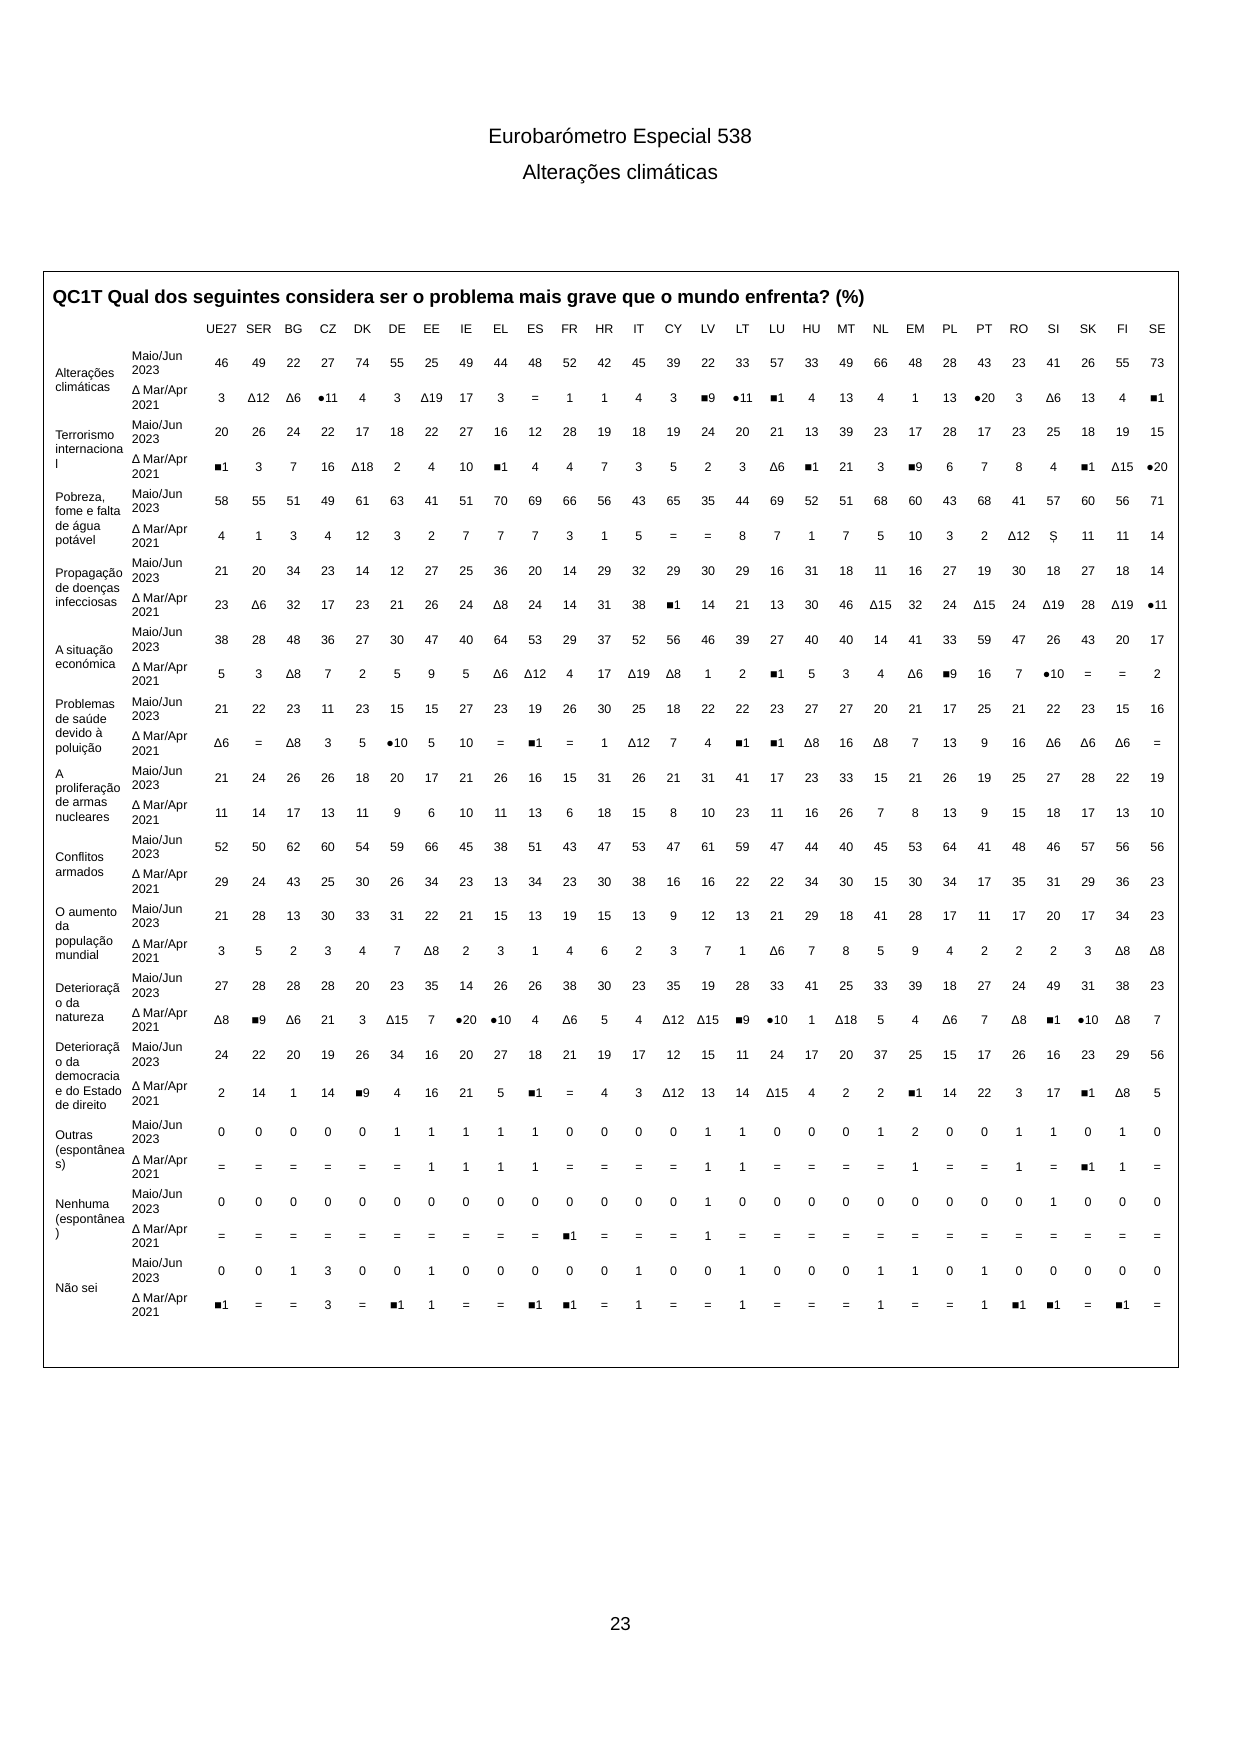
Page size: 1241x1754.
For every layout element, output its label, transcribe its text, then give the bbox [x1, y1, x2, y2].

table_cell ■1 [760, 726, 794, 761]
table_cell 3 [483, 934, 518, 968]
table_cell 1 [725, 1253, 759, 1288]
table_cell 9 [380, 795, 414, 830]
table_cell ■9 [345, 1072, 379, 1115]
table_cell 33 [863, 968, 898, 1003]
table_header RO [1001, 313, 1036, 346]
table_cell 7 [656, 726, 691, 761]
table_cell 22 [241, 1037, 276, 1072]
table_cell Δ8 [1105, 934, 1140, 968]
table_cell 17 [1036, 1072, 1071, 1115]
table_cell 51 [276, 484, 311, 518]
table_cell ●11 [1140, 588, 1174, 622]
table_cell 47 [760, 830, 794, 864]
table_header BG [276, 313, 311, 346]
table_cell = [760, 1150, 794, 1184]
table_cell = [201, 1219, 241, 1253]
table_cell Δ8 [483, 588, 518, 622]
table_cell = [656, 1150, 691, 1184]
table_cell 19 [587, 1037, 621, 1072]
table_cell = [691, 519, 725, 553]
table_cell = [345, 1288, 379, 1322]
table_cell 13 [621, 899, 656, 933]
table_cell 66 [552, 484, 587, 518]
table_cell = [483, 1219, 518, 1253]
table_cell 27 [449, 415, 483, 449]
table_cell 49 [829, 346, 863, 380]
table_cell 43 [276, 864, 311, 899]
table_cell Δ8 [276, 726, 311, 761]
table_cell 18 [587, 795, 621, 830]
table_cell 0 [1036, 1253, 1071, 1288]
table_cell 4 [345, 380, 379, 415]
table_cell 31 [1036, 864, 1071, 899]
table_cell = [241, 1219, 276, 1253]
table_cell 17 [414, 761, 449, 795]
table_cell 38 [483, 830, 518, 864]
table_cell 7 [898, 726, 932, 761]
table_cell 9 [414, 657, 449, 691]
table_cell 17 [1071, 899, 1105, 933]
table_cell 4 [201, 519, 241, 553]
table_cell 37 [863, 1037, 898, 1072]
table_cell 2 [201, 1072, 241, 1115]
table_cell Δ6 [1036, 380, 1071, 415]
table_cell 21 [898, 691, 932, 726]
table_cell 23 [345, 588, 379, 622]
table_cell 23 [380, 968, 414, 1003]
table_cell 28 [1071, 761, 1105, 795]
table_cell 1 [483, 1150, 518, 1184]
table_cell 43 [1071, 622, 1105, 657]
table_cell 1 [794, 1003, 829, 1037]
table_cell 41 [414, 484, 449, 518]
table_cell 21 [725, 588, 759, 622]
table_cell 53 [898, 830, 932, 864]
table_header PT [967, 313, 1001, 346]
table_cell 14 [933, 1072, 967, 1115]
table_cell 38 [1105, 968, 1140, 1003]
table_cell 17 [587, 657, 621, 691]
table_cell 18 [345, 761, 379, 795]
table_cell 14 [552, 553, 587, 588]
table_cell Δ8 [201, 1003, 241, 1037]
table_cell 64 [933, 830, 967, 864]
table_cell 20 [518, 553, 552, 588]
table_cell 2 [276, 934, 311, 968]
table_cell Δ19 [621, 657, 656, 691]
table_cell Maio/Jun 2023 [129, 899, 201, 933]
table_header EM [898, 313, 932, 346]
table_cell 0 [587, 1184, 621, 1219]
table_cell 8 [725, 519, 759, 553]
table_cell 13 [518, 899, 552, 933]
table_cell 0 [933, 1184, 967, 1219]
table_cell 0 [1071, 1184, 1105, 1219]
table_cell 66 [414, 830, 449, 864]
table_cell 3 [201, 380, 241, 415]
table_cell 3 [1001, 1072, 1036, 1115]
table_cell 5 [587, 1003, 621, 1037]
table_cell = [276, 1288, 311, 1322]
table_cell 30 [898, 864, 932, 899]
table_cell 17 [898, 415, 932, 449]
table_cell 49 [311, 484, 345, 518]
table_cell 43 [621, 484, 656, 518]
table_cell 2 [863, 1072, 898, 1115]
table_cell 7 [1140, 1003, 1174, 1037]
table_cell 0 [1140, 1184, 1174, 1219]
table_cell 38 [552, 968, 587, 1003]
table_cell 64 [483, 622, 518, 657]
table_cell 1 [587, 380, 621, 415]
table_header LV [691, 313, 725, 346]
table_cell ■1 [1071, 449, 1105, 484]
table_cell 28 [725, 968, 759, 1003]
table_cell 30 [794, 588, 829, 622]
table_cell = [311, 1150, 345, 1184]
table_cell 18 [1036, 795, 1071, 830]
table_cell = [345, 1150, 379, 1184]
table_cell 14 [725, 1072, 759, 1115]
table_cell 21 [201, 691, 241, 726]
table_cell = [414, 1219, 449, 1253]
table_cell 27 [760, 622, 794, 657]
table_cell 56 [656, 622, 691, 657]
table_cell 15 [1105, 691, 1140, 726]
table_cell 5 [863, 1003, 898, 1037]
table_cell 35 [691, 484, 725, 518]
table_cell 4 [691, 726, 725, 761]
table_cell 16 [794, 795, 829, 830]
table_cell 31 [691, 761, 725, 795]
table_cell 28 [276, 968, 311, 1003]
table_cell 16 [1140, 691, 1174, 726]
table_header NL [863, 313, 898, 346]
table_cell 0 [345, 1253, 379, 1288]
table_cell 5 [621, 519, 656, 553]
table_cell 23 [794, 761, 829, 795]
table_cell 10 [449, 795, 483, 830]
table_cell 19 [967, 761, 1001, 795]
table_cell 57 [1036, 484, 1071, 518]
table_cell 70 [483, 484, 518, 518]
table_cell 12 [518, 415, 552, 449]
table_cell 11 [345, 795, 379, 830]
table_cell = [587, 1288, 621, 1322]
table_cell ■1 [483, 449, 518, 484]
table_cell 3 [380, 380, 414, 415]
table_cell 25 [967, 691, 1001, 726]
table_cell = [898, 1288, 932, 1322]
table_cell = [656, 1219, 691, 1253]
table_cell Pobreza, fome e falta de água potável [52, 484, 129, 553]
table_cell 41 [863, 899, 898, 933]
table_cell 13 [794, 415, 829, 449]
table_cell 4 [414, 449, 449, 484]
table_cell 26 [311, 761, 345, 795]
table_header SI [1036, 313, 1071, 346]
table_cell 18 [656, 691, 691, 726]
table_cell = [794, 1288, 829, 1322]
table_cell 44 [725, 484, 759, 518]
table_cell 0 [1071, 1253, 1105, 1288]
table_cell 0 [276, 1184, 311, 1219]
table_cell 26 [414, 588, 449, 622]
table_cell 4 [518, 1003, 552, 1037]
table_cell 12 [345, 519, 379, 553]
table_cell Maio/Jun 2023 [129, 1037, 201, 1072]
table_cell 30 [587, 691, 621, 726]
table_cell ■9 [725, 1003, 759, 1037]
table_cell 6 [933, 449, 967, 484]
table_cell Não sei [52, 1253, 129, 1322]
table_cell 24 [760, 1037, 794, 1072]
table_header ES [518, 313, 552, 346]
table_cell 3 [311, 1253, 345, 1288]
table_cell 15 [933, 1037, 967, 1072]
table_cell 5 [863, 934, 898, 968]
table_cell Δ6 [898, 657, 932, 691]
table_cell 4 [621, 1003, 656, 1037]
table_cell Maio/Jun 2023 [129, 1253, 201, 1288]
table_cell 1 [863, 1253, 898, 1288]
table_cell 18 [829, 899, 863, 933]
table_cell 3 [201, 934, 241, 968]
table_cell 18 [829, 553, 863, 588]
table_cell Δ12 [621, 726, 656, 761]
table_cell 40 [449, 622, 483, 657]
table_cell = [1140, 726, 1174, 761]
table_cell 7 [967, 1003, 1001, 1037]
table_cell 25 [898, 1037, 932, 1072]
table_cell O aumento da população mundial [52, 899, 129, 968]
table_cell Δ6 [483, 657, 518, 691]
table_cell 22 [967, 1072, 1001, 1115]
table_cell 21 [760, 415, 794, 449]
table_cell 0 [1071, 1115, 1105, 1149]
table_cell 1 [691, 657, 725, 691]
table_cell 16 [1036, 1037, 1071, 1072]
table_cell 4 [621, 380, 656, 415]
table_cell 27 [414, 553, 449, 588]
table_cell Δ19 [1036, 588, 1071, 622]
table_cell 25 [311, 864, 345, 899]
table_cell 48 [518, 346, 552, 380]
table_cell 22 [311, 415, 345, 449]
table_cell 46 [829, 588, 863, 622]
table_cell 19 [587, 415, 621, 449]
table_cell 16 [691, 864, 725, 899]
table_cell Δ8 [414, 934, 449, 968]
table_cell 21 [1001, 691, 1036, 726]
table_cell 2 [691, 449, 725, 484]
table_cell Deterioração da democracia e do Estado de direito [52, 1037, 129, 1115]
table_cell Δ Mar/Apr 2021 [129, 934, 201, 968]
table_cell 22 [414, 899, 449, 933]
table_cell ■1 [1001, 1288, 1036, 1322]
table_cell 51 [518, 830, 552, 864]
table_cell 16 [829, 726, 863, 761]
table_cell 2 [621, 934, 656, 968]
table_cell Δ12 [241, 380, 276, 415]
table_cell = [898, 1219, 932, 1253]
table_cell 17 [1001, 899, 1036, 933]
table_cell = [1001, 1219, 1036, 1253]
table_cell Δ19 [1105, 588, 1140, 622]
table_cell 30 [587, 968, 621, 1003]
table_header MT [829, 313, 863, 346]
table_cell 0 [483, 1184, 518, 1219]
table_cell 21 [449, 899, 483, 933]
table_cell 13 [691, 1072, 725, 1115]
table_cell 46 [201, 346, 241, 380]
table_cell = [794, 1219, 829, 1253]
table_cell 0 [1001, 1253, 1036, 1288]
table_cell 10 [449, 726, 483, 761]
table_cell 0 [552, 1253, 587, 1288]
table_cell = [587, 1150, 621, 1184]
table_cell Δ18 [829, 1003, 863, 1037]
table_cell 15 [863, 864, 898, 899]
table_cell 24 [241, 761, 276, 795]
table_cell 1 [863, 1288, 898, 1322]
table_cell 55 [241, 484, 276, 518]
table_cell 1 [1001, 1115, 1036, 1149]
table_cell 2 [967, 519, 1001, 553]
table_cell ■1 [201, 1288, 241, 1322]
table_cell ●10 [483, 1003, 518, 1037]
table_cell 0 [552, 1115, 587, 1149]
table_cell 1 [414, 1253, 449, 1288]
table_cell 1 [1036, 1115, 1071, 1149]
table_cell Terrorismo internacional [52, 415, 129, 484]
table_cell 45 [449, 830, 483, 864]
table_cell Δ6 [241, 588, 276, 622]
table_cell 56 [1105, 484, 1140, 518]
table_cell Δ19 [414, 380, 449, 415]
table_cell 56 [1140, 830, 1174, 864]
table_cell 21 [449, 1072, 483, 1115]
table_cell 1 [967, 1253, 1001, 1288]
table_cell 30 [380, 622, 414, 657]
table_cell 5 [483, 1072, 518, 1115]
table_cell Δ15 [967, 588, 1001, 622]
table_cell Maio/Jun 2023 [129, 622, 201, 657]
table_cell 0 [345, 1115, 379, 1149]
table_cell 4 [794, 380, 829, 415]
table_cell 13 [1071, 380, 1105, 415]
table_cell 19 [656, 415, 691, 449]
table_cell 66 [863, 346, 898, 380]
table_cell 56 [587, 484, 621, 518]
table_header PL [933, 313, 967, 346]
table_cell 65 [656, 484, 691, 518]
table_cell 4 [345, 934, 379, 968]
table_cell 1 [518, 1150, 552, 1184]
table_cell Δ12 [656, 1072, 691, 1115]
table_cell 2 [898, 1115, 932, 1149]
table_cell 0 [656, 1184, 691, 1219]
table_cell Δ Mar/Apr 2021 [129, 588, 201, 622]
table_cell Ș [1036, 519, 1071, 553]
table_cell 0 [1105, 1184, 1140, 1219]
table_cell Δ Mar/Apr 2021 [129, 1288, 201, 1322]
table_cell 2 [414, 519, 449, 553]
table_cell 23 [345, 691, 379, 726]
table_cell 19 [1140, 761, 1174, 795]
table_cell 20 [1105, 622, 1140, 657]
table_cell 1 [621, 1288, 656, 1322]
table_cell 56 [1105, 830, 1140, 864]
table_cell 27 [201, 968, 241, 1003]
table_cell 9 [898, 934, 932, 968]
table_cell = [449, 1288, 483, 1322]
table_cell = [380, 1150, 414, 1184]
table_cell 2 [829, 1072, 863, 1115]
table_cell 18 [621, 415, 656, 449]
table_cell = [483, 726, 518, 761]
table_cell ●10 [760, 1003, 794, 1037]
table_cell 24 [1001, 968, 1036, 1003]
table_cell 20 [241, 553, 276, 588]
table_cell 7 [483, 519, 518, 553]
table_cell 0 [449, 1253, 483, 1288]
table_cell 16 [414, 1072, 449, 1115]
table_cell 0 [760, 1184, 794, 1219]
table_cell 18 [518, 1037, 552, 1072]
table_cell 12 [380, 553, 414, 588]
table_cell ■9 [933, 657, 967, 691]
table_cell ■1 [898, 1072, 932, 1115]
table_cell 13 [933, 795, 967, 830]
table_cell 27 [449, 691, 483, 726]
table_cell ■1 [794, 449, 829, 484]
table_cell 43 [967, 346, 1001, 380]
table_cell Δ Mar/Apr 2021 [129, 519, 201, 553]
table_cell ■1 [1036, 1288, 1071, 1322]
table_cell 36 [1105, 864, 1140, 899]
table_cell 1 [1105, 1115, 1140, 1149]
table_cell 68 [967, 484, 1001, 518]
table_cell 26 [1036, 622, 1071, 657]
table_cell 31 [587, 761, 621, 795]
table_cell = [380, 1219, 414, 1253]
table_cell Δ Mar/Apr 2021 [129, 864, 201, 899]
table_cell 6 [587, 934, 621, 968]
table_cell 27 [311, 346, 345, 380]
table_cell 59 [380, 830, 414, 864]
table_cell 1 [449, 1150, 483, 1184]
table_header FR [552, 313, 587, 346]
table_cell 19 [552, 899, 587, 933]
table_cell Maio/Jun 2023 [129, 1184, 201, 1219]
table_cell = [1071, 657, 1105, 691]
table_cell 4 [311, 519, 345, 553]
table_cell 26 [483, 968, 518, 1003]
table_cell = [863, 1150, 898, 1184]
table_cell 57 [760, 346, 794, 380]
table_cell 3 [863, 449, 898, 484]
table_cell 40 [794, 622, 829, 657]
table_cell 0 [829, 1115, 863, 1149]
table_cell 42 [587, 346, 621, 380]
table_cell 39 [829, 415, 863, 449]
table_header SER [241, 313, 276, 346]
table_cell 23 [1140, 968, 1174, 1003]
table_cell 4 [1036, 449, 1071, 484]
table_cell A situação económica [52, 622, 129, 691]
table_cell 4 [518, 449, 552, 484]
table_cell = [276, 1150, 311, 1184]
table_cell 18 [933, 968, 967, 1003]
table_cell 3 [656, 380, 691, 415]
table_cell 43 [552, 830, 587, 864]
table_cell 8 [898, 795, 932, 830]
table_cell 3 [241, 449, 276, 484]
table_cell 8 [656, 795, 691, 830]
table_cell Δ Mar/Apr 2021 [129, 657, 201, 691]
table_cell 1 [725, 1115, 759, 1149]
table_cell 46 [691, 622, 725, 657]
table_header SK [1071, 313, 1105, 346]
table_header CZ [311, 313, 345, 346]
table_cell 0 [933, 1253, 967, 1288]
table_cell 12 [656, 1037, 691, 1072]
table_cell 20 [829, 1037, 863, 1072]
table_cell 0 [587, 1253, 621, 1288]
table_cell = [276, 1219, 311, 1253]
table_cell 3 [311, 726, 345, 761]
table_cell 22 [691, 691, 725, 726]
table_cell = [1036, 1150, 1071, 1184]
table_header DK [345, 313, 379, 346]
table_cell 4 [898, 1003, 932, 1037]
table_cell 0 [656, 1115, 691, 1149]
table_cell 23 [311, 553, 345, 588]
table_cell 58 [201, 484, 241, 518]
table_cell 0 [794, 1184, 829, 1219]
table_cell Δ15 [1105, 449, 1140, 484]
table_cell 26 [518, 968, 552, 1003]
table_cell = [518, 1219, 552, 1253]
table_cell 0 [1001, 1184, 1036, 1219]
table_cell 19 [967, 553, 1001, 588]
table_cell 22 [725, 864, 759, 899]
table_cell 54 [345, 830, 379, 864]
table_cell = [1140, 1219, 1174, 1253]
table_cell 19 [1105, 415, 1140, 449]
table_cell = [311, 1219, 345, 1253]
table_cell ■1 [1071, 1072, 1105, 1115]
table_cell 50 [241, 830, 276, 864]
table_cell 52 [794, 484, 829, 518]
table_cell 31 [794, 553, 829, 588]
table_cell 37 [587, 622, 621, 657]
table_cell 15 [380, 691, 414, 726]
table_cell 52 [621, 622, 656, 657]
table_cell 23 [1071, 1037, 1105, 1072]
table_cell 69 [760, 484, 794, 518]
table_cell 1 [276, 1072, 311, 1115]
table_cell = [691, 1288, 725, 1322]
table_cell 4 [552, 934, 587, 968]
table_cell 5 [863, 519, 898, 553]
table_header [129, 313, 201, 346]
table_cell 60 [1071, 484, 1105, 518]
table_cell 9 [967, 795, 1001, 830]
table_cell 34 [414, 864, 449, 899]
table_cell 7 [311, 657, 345, 691]
table_cell 16 [311, 449, 345, 484]
table_header SE [1140, 313, 1174, 346]
table_cell 61 [691, 830, 725, 864]
table_cell ■1 [1105, 1288, 1140, 1322]
table_cell 3 [241, 657, 276, 691]
table_cell 8 [829, 934, 863, 968]
table_cell 0 [760, 1253, 794, 1288]
table_cell 27 [345, 622, 379, 657]
table_cell = [345, 1219, 379, 1253]
table_cell Δ6 [1105, 726, 1140, 761]
table_cell Maio/Jun 2023 [129, 346, 201, 380]
table_cell 19 [311, 1037, 345, 1072]
table_cell 28 [311, 968, 345, 1003]
table_cell 0 [1140, 1115, 1174, 1149]
table_cell 16 [483, 415, 518, 449]
table_cell 27 [1036, 761, 1071, 795]
table_header EL [483, 313, 518, 346]
table_cell Maio/Jun 2023 [129, 761, 201, 795]
table_cell 10 [898, 519, 932, 553]
table_cell 4 [933, 934, 967, 968]
table_cell 45 [621, 346, 656, 380]
table_cell 2 [1036, 934, 1071, 968]
table_cell 33 [345, 899, 379, 933]
table_cell 1 [414, 1150, 449, 1184]
table_cell 5 [656, 449, 691, 484]
table_cell Maio/Jun 2023 [129, 691, 201, 726]
table_cell 7 [863, 795, 898, 830]
table_cell 13 [933, 726, 967, 761]
table_cell 0 [201, 1184, 241, 1219]
table_cell 3 [345, 1003, 379, 1037]
table_cell Deterioração da natureza [52, 968, 129, 1037]
table_cell 53 [621, 830, 656, 864]
table_cell 1 [725, 1288, 759, 1322]
table_cell 36 [311, 622, 345, 657]
text QC1T Qual dos seguintes considera ser o problema mais grave que o mundo enfrenta? (%) [52, 286, 1169, 307]
table_header [52, 313, 129, 346]
table_cell 41 [1036, 346, 1071, 380]
table_cell 53 [518, 622, 552, 657]
table_cell ■1 [656, 588, 691, 622]
table_cell 7 [587, 449, 621, 484]
table_cell 2 [449, 934, 483, 968]
table_cell 16 [1001, 726, 1036, 761]
table_cell 1 [276, 1253, 311, 1288]
table_cell ■1 [552, 1288, 587, 1322]
table_cell 21 [656, 761, 691, 795]
table_cell 30 [587, 864, 621, 899]
table_cell 62 [276, 830, 311, 864]
table_cell 21 [898, 761, 932, 795]
table_cell 17 [794, 1037, 829, 1072]
table_cell Δ Mar/Apr 2021 [129, 1150, 201, 1184]
table_cell 4 [552, 657, 587, 691]
table_cell 1 [898, 1150, 932, 1184]
table_cell 38 [621, 588, 656, 622]
table_cell = [725, 1219, 759, 1253]
table_cell ●11 [725, 380, 759, 415]
table_cell 26 [276, 761, 311, 795]
table_cell 51 [449, 484, 483, 518]
table_cell 0 [241, 1253, 276, 1288]
table_cell 29 [1105, 1037, 1140, 1072]
table_cell Δ12 [656, 1003, 691, 1037]
table_cell 15 [552, 761, 587, 795]
table_cell 25 [1036, 415, 1071, 449]
table_cell 13 [1105, 795, 1140, 830]
table_cell ■1 [518, 1288, 552, 1322]
table_cell 17 [621, 1037, 656, 1072]
table_cell 29 [552, 622, 587, 657]
table_cell 57 [1071, 830, 1105, 864]
table_cell 0 [518, 1184, 552, 1219]
table_cell Alterações climáticas [52, 346, 129, 415]
table_cell Δ12 [1001, 519, 1036, 553]
table_cell Propagação de doenças infecciosas [52, 553, 129, 622]
table_cell Δ Mar/Apr 2021 [129, 1219, 201, 1253]
table_cell 17 [311, 588, 345, 622]
table_cell 17 [967, 864, 1001, 899]
table_cell 0 [241, 1115, 276, 1149]
table_cell 1 [518, 1115, 552, 1149]
table_cell 11 [201, 795, 241, 830]
table_cell 10 [691, 795, 725, 830]
table_cell 1 [414, 1288, 449, 1322]
table_cell Conflitos armados [52, 830, 129, 899]
table_cell 26 [829, 795, 863, 830]
table_cell 17 [1071, 795, 1105, 830]
table_cell 34 [276, 553, 311, 588]
table_cell ●10 [1036, 657, 1071, 691]
table_cell 18 [1105, 553, 1140, 588]
table_cell Δ6 [1036, 726, 1071, 761]
table_cell 41 [898, 622, 932, 657]
table_cell 20 [380, 761, 414, 795]
table_cell = [587, 1219, 621, 1253]
table_cell 52 [552, 346, 587, 380]
table_cell 74 [345, 346, 379, 380]
table_cell 29 [1071, 864, 1105, 899]
table_cell 0 [380, 1253, 414, 1288]
table_cell 30 [829, 864, 863, 899]
table_cell 29 [201, 864, 241, 899]
table_cell = [1105, 657, 1140, 691]
table_cell 0 [621, 1115, 656, 1149]
table_cell 24 [933, 588, 967, 622]
table_cell 41 [725, 761, 759, 795]
table_cell 1 [552, 380, 587, 415]
table_cell = [1071, 1288, 1105, 1322]
table_cell Δ18 [345, 449, 379, 484]
table_cell Δ Mar/Apr 2021 [129, 726, 201, 761]
table_cell Δ6 [760, 449, 794, 484]
table_header LT [725, 313, 759, 346]
table_cell = [656, 1288, 691, 1322]
table_cell 13 [829, 380, 863, 415]
table_cell 33 [725, 346, 759, 380]
table_cell 47 [656, 830, 691, 864]
table_cell 29 [794, 899, 829, 933]
table_cell 69 [518, 484, 552, 518]
table_cell 24 [201, 1037, 241, 1072]
table_cell ●10 [1071, 1003, 1105, 1037]
table_cell 30 [311, 899, 345, 933]
table_cell 34 [933, 864, 967, 899]
table_cell 4 [863, 380, 898, 415]
table_cell ■1 [725, 726, 759, 761]
table_cell Maio/Jun 2023 [129, 830, 201, 864]
table_cell 73 [1140, 346, 1174, 380]
table_cell 0 [656, 1253, 691, 1288]
table_cell 0 [449, 1184, 483, 1219]
table_cell 34 [380, 1037, 414, 1072]
table_cell 14 [552, 588, 587, 622]
table_cell 1 [863, 1115, 898, 1149]
table_cell = [621, 1219, 656, 1253]
table_cell 17 [345, 415, 379, 449]
table_cell = [794, 1150, 829, 1184]
table_cell 2 [345, 657, 379, 691]
table_cell 32 [621, 553, 656, 588]
table_cell 0 [552, 1184, 587, 1219]
table_cell 7 [414, 1003, 449, 1037]
table_cell 7 [518, 519, 552, 553]
table_cell 21 [449, 761, 483, 795]
table_cell 28 [933, 346, 967, 380]
table_cell Δ6 [760, 934, 794, 968]
table_cell 0 [794, 1253, 829, 1288]
table_cell 1 [967, 1288, 1001, 1322]
table_cell 8 [1001, 449, 1036, 484]
table_cell = [483, 1288, 518, 1322]
table_cell 11 [863, 553, 898, 588]
table_cell 3 [380, 519, 414, 553]
table_cell 20 [725, 415, 759, 449]
table_cell 14 [345, 553, 379, 588]
table_cell 1 [691, 1219, 725, 1253]
table_cell 34 [518, 864, 552, 899]
table_cell 20 [201, 415, 241, 449]
table_cell ■1 [552, 1219, 587, 1253]
table_cell = [967, 1219, 1001, 1253]
table_cell 31 [380, 899, 414, 933]
table_cell 40 [829, 830, 863, 864]
table_cell 0 [276, 1115, 311, 1149]
table_cell 1 [1036, 1184, 1071, 1219]
table_cell Maio/Jun 2023 [129, 415, 201, 449]
table_cell 39 [656, 346, 691, 380]
table_cell 0 [414, 1184, 449, 1219]
table_cell 24 [276, 415, 311, 449]
table_header EE [414, 313, 449, 346]
table_cell 63 [380, 484, 414, 518]
table_header DE [380, 313, 414, 346]
table_cell 14 [449, 968, 483, 1003]
table_cell ●20 [449, 1003, 483, 1037]
table_cell 4 [1105, 380, 1140, 415]
table_cell 6 [414, 795, 449, 830]
table_header CY [656, 313, 691, 346]
table_cell 0 [201, 1115, 241, 1149]
table_cell 0 [933, 1115, 967, 1149]
table_cell 27 [829, 691, 863, 726]
table_cell 14 [1140, 519, 1174, 553]
table_cell Δ Mar/Apr 2021 [129, 449, 201, 484]
table_cell 23 [552, 864, 587, 899]
table_cell 4 [552, 449, 587, 484]
table_cell 17 [967, 415, 1001, 449]
table_cell 15 [1001, 795, 1036, 830]
table_cell 17 [276, 795, 311, 830]
table_cell 32 [276, 588, 311, 622]
table_cell 14 [241, 795, 276, 830]
table_cell 16 [760, 553, 794, 588]
table_cell ■1 [201, 449, 241, 484]
table_cell Δ15 [760, 1072, 794, 1115]
table_cell 28 [241, 622, 276, 657]
table_cell ●10 [380, 726, 414, 761]
table_cell = [449, 1219, 483, 1253]
table_cell 1 [725, 934, 759, 968]
table_cell 24 [1001, 588, 1036, 622]
table_cell 1 [898, 1253, 932, 1288]
table_cell 5 [380, 657, 414, 691]
table_cell Δ Mar/Apr 2021 [129, 795, 201, 830]
table_cell = [518, 380, 552, 415]
table_cell 15 [621, 795, 656, 830]
table_cell 28 [241, 968, 276, 1003]
table_cell 28 [933, 415, 967, 449]
table_cell 6 [552, 795, 587, 830]
table_cell 51 [829, 484, 863, 518]
table_cell ■9 [691, 380, 725, 415]
table_cell 0 [483, 1253, 518, 1288]
table_cell 20 [345, 968, 379, 1003]
table_cell 22 [1105, 761, 1140, 795]
table_cell Δ6 [201, 726, 241, 761]
table_cell 11 [760, 795, 794, 830]
table_cell 14 [863, 622, 898, 657]
table_header FI [1105, 313, 1140, 346]
table_cell 26 [1071, 346, 1105, 380]
table_cell 23 [725, 795, 759, 830]
table_cell 13 [933, 380, 967, 415]
table_cell 47 [1001, 622, 1036, 657]
table_cell 5 [449, 657, 483, 691]
table_cell 23 [1140, 899, 1174, 933]
table_cell Δ8 [1105, 1003, 1140, 1037]
table_cell Δ6 [933, 1003, 967, 1037]
table_cell 59 [967, 622, 1001, 657]
table_cell 13 [311, 795, 345, 830]
table_cell 5 [201, 657, 241, 691]
table_cell 25 [1001, 761, 1036, 795]
table_cell 15 [483, 899, 518, 933]
table_cell 23 [760, 691, 794, 726]
table_cell 25 [829, 968, 863, 1003]
table_cell 11 [311, 691, 345, 726]
table_cell 26 [621, 761, 656, 795]
table_cell 25 [449, 553, 483, 588]
table_cell 44 [483, 346, 518, 380]
table_cell 20 [276, 1037, 311, 1072]
table_cell 15 [414, 691, 449, 726]
table_cell 0 [725, 1184, 759, 1219]
table_cell = [552, 1072, 587, 1115]
table_cell 13 [483, 864, 518, 899]
table_cell 14 [1140, 553, 1174, 588]
table_cell = [1105, 1219, 1140, 1253]
table_cell 27 [794, 691, 829, 726]
table_cell ■9 [241, 1003, 276, 1037]
table_cell 24 [449, 588, 483, 622]
table_cell 12 [691, 899, 725, 933]
table_cell 3 [933, 519, 967, 553]
table_cell 26 [380, 864, 414, 899]
table_cell 22 [691, 346, 725, 380]
table_cell 52 [201, 830, 241, 864]
table_cell = [933, 1288, 967, 1322]
table_cell ●20 [967, 380, 1001, 415]
table_cell 1 [725, 1150, 759, 1184]
table_cell = [1071, 1219, 1105, 1253]
table_cell Δ8 [794, 726, 829, 761]
table_cell 3 [725, 449, 759, 484]
table_cell 60 [898, 484, 932, 518]
table_cell 17 [967, 1037, 1001, 1072]
table_cell 30 [691, 553, 725, 588]
table_cell ■1 [518, 726, 552, 761]
table_cell 21 [201, 899, 241, 933]
table_cell 47 [414, 622, 449, 657]
table_cell 18 [380, 415, 414, 449]
table_cell 7 [967, 449, 1001, 484]
table_cell 3 [311, 1288, 345, 1322]
table_cell 2 [967, 934, 1001, 968]
table_cell 0 [691, 1253, 725, 1288]
table_cell 23 [1140, 864, 1174, 899]
table_cell 15 [587, 899, 621, 933]
table_cell 21 [552, 1037, 587, 1072]
table_cell 28 [1071, 588, 1105, 622]
table_cell 28 [241, 899, 276, 933]
table_cell 27 [933, 553, 967, 588]
table_cell 43 [933, 484, 967, 518]
table_cell 30 [1001, 553, 1036, 588]
table_cell 61 [345, 484, 379, 518]
table_cell 48 [276, 622, 311, 657]
table_cell 17 [449, 380, 483, 415]
table_cell 0 [201, 1253, 241, 1288]
table_cell 14 [311, 1072, 345, 1115]
table_cell Maio/Jun 2023 [129, 553, 201, 588]
table_cell 33 [760, 968, 794, 1003]
table_cell 2 [1001, 934, 1036, 968]
table_cell Δ15 [691, 1003, 725, 1037]
table_cell 19 [518, 691, 552, 726]
table_cell 0 [241, 1184, 276, 1219]
table_cell 4 [794, 1072, 829, 1115]
table_cell Δ8 [1105, 1072, 1140, 1115]
table_cell 33 [794, 346, 829, 380]
table_cell 0 [898, 1184, 932, 1219]
table_cell Δ15 [380, 1003, 414, 1037]
table_header HR [587, 313, 621, 346]
table_cell 47 [587, 830, 621, 864]
table_cell ■1 [1071, 1150, 1105, 1184]
table_cell 21 [380, 588, 414, 622]
table_cell 41 [1001, 484, 1036, 518]
table_cell 7 [449, 519, 483, 553]
table_cell 24 [518, 588, 552, 622]
table_cell 1 [449, 1115, 483, 1149]
table_cell 23 [449, 864, 483, 899]
table_cell 49 [449, 346, 483, 380]
table_cell 22 [1036, 691, 1071, 726]
table_cell 5 [794, 657, 829, 691]
table_cell 0 [380, 1184, 414, 1219]
table_cell 23 [483, 691, 518, 726]
table_cell 25 [414, 346, 449, 380]
table_cell 18 [1036, 553, 1071, 588]
table_cell 1 [794, 519, 829, 553]
table_cell 13 [725, 899, 759, 933]
table_cell 1 [621, 1253, 656, 1288]
table_cell Δ8 [1001, 1003, 1036, 1037]
table_cell = [933, 1150, 967, 1184]
table_cell = [241, 726, 276, 761]
table_cell 35 [414, 968, 449, 1003]
table_cell = [621, 1150, 656, 1184]
table_cell 17 [933, 899, 967, 933]
table_cell 21 [829, 449, 863, 484]
table_cell 0 [760, 1115, 794, 1149]
table_cell 29 [656, 553, 691, 588]
table_cell Δ6 [276, 1003, 311, 1037]
table_cell Δ6 [1071, 726, 1105, 761]
table_cell 34 [1105, 899, 1140, 933]
table_cell 3 [311, 934, 345, 968]
table_cell 21 [201, 553, 241, 588]
table_cell 28 [552, 415, 587, 449]
table_cell 26 [552, 691, 587, 726]
table_cell 71 [1140, 484, 1174, 518]
table_cell 20 [1036, 899, 1071, 933]
table_cell 38 [201, 622, 241, 657]
table_cell = [863, 1219, 898, 1253]
table_cell ●20 [1140, 449, 1174, 484]
table_cell ■1 [380, 1288, 414, 1322]
table_cell 0 [1105, 1253, 1140, 1288]
table_cell 36 [483, 553, 518, 588]
table_cell = [656, 519, 691, 553]
table_cell 7 [1001, 657, 1036, 691]
table_cell 33 [933, 622, 967, 657]
table_cell 23 [1001, 346, 1036, 380]
table_cell 56 [1140, 1037, 1174, 1072]
table_cell 3 [829, 657, 863, 691]
table_cell Problemas de saúde devido à poluição [52, 691, 129, 761]
table_cell 0 [518, 1253, 552, 1288]
table_cell 34 [794, 864, 829, 899]
table_cell 0 [829, 1184, 863, 1219]
table_cell 2 [380, 449, 414, 484]
table_cell 0 [967, 1115, 1001, 1149]
table_cell Outras (espontâneas) [52, 1115, 129, 1184]
table_cell 14 [241, 1072, 276, 1115]
table_cell 16 [898, 553, 932, 588]
table_cell = [829, 1219, 863, 1253]
table_cell 35 [656, 968, 691, 1003]
table_cell 7 [691, 934, 725, 968]
table_cell 26 [345, 1037, 379, 1072]
table_cell 17 [1140, 622, 1174, 657]
table_cell Δ Mar/Apr 2021 [129, 380, 201, 415]
table_cell = [552, 726, 587, 761]
table_cell Maio/Jun 2023 [129, 484, 201, 518]
table_cell 15 [1140, 415, 1174, 449]
table_cell 26 [483, 761, 518, 795]
table_cell 1 [898, 380, 932, 415]
table_cell 2 [1140, 657, 1174, 691]
table_cell 38 [621, 864, 656, 899]
table_cell 0 [345, 1184, 379, 1219]
table_cell = [1140, 1288, 1174, 1322]
table_cell 18 [1071, 415, 1105, 449]
table_cell ■1 [1036, 1003, 1071, 1037]
table_cell 3 [656, 934, 691, 968]
table_cell 45 [863, 830, 898, 864]
table_cell 26 [241, 415, 276, 449]
table_cell 17 [933, 691, 967, 726]
table_cell 30 [345, 864, 379, 899]
table_cell 0 [1140, 1253, 1174, 1288]
table_cell 5 [345, 726, 379, 761]
table_cell ■1 [518, 1072, 552, 1115]
table_cell 60 [311, 830, 345, 864]
table_cell ■1 [760, 657, 794, 691]
table_cell 4 [587, 1072, 621, 1115]
table_cell 48 [898, 346, 932, 380]
table_cell 55 [380, 346, 414, 380]
table_cell = [1140, 1150, 1174, 1184]
table_cell 22 [241, 691, 276, 726]
table_cell 0 [311, 1184, 345, 1219]
table_cell 28 [898, 899, 932, 933]
table_cell 22 [760, 864, 794, 899]
table_cell 3 [552, 519, 587, 553]
table_cell 1 [1105, 1150, 1140, 1184]
table_cell = [933, 1219, 967, 1253]
table_cell 11 [967, 899, 1001, 933]
table_cell Maio/Jun 2023 [129, 968, 201, 1003]
table_cell Δ Mar/Apr 2021 [129, 1072, 201, 1115]
table_cell 4 [380, 1072, 414, 1115]
table_cell 23 [201, 588, 241, 622]
table_header LU [760, 313, 794, 346]
table_header IE [449, 313, 483, 346]
table_cell 55 [1105, 346, 1140, 380]
table_cell ■1 [1140, 380, 1174, 415]
table_cell Δ15 [863, 588, 898, 622]
table_cell 1 [1001, 1150, 1036, 1184]
table_cell = [1036, 1219, 1071, 1253]
table_cell 41 [967, 830, 1001, 864]
table_cell Δ6 [276, 380, 311, 415]
table_cell 46 [1036, 830, 1071, 864]
table_cell 35 [1001, 864, 1036, 899]
table_cell = [829, 1150, 863, 1184]
table_cell 29 [725, 553, 759, 588]
table_cell 9 [967, 726, 1001, 761]
table_header IT [621, 313, 656, 346]
table_cell 24 [241, 864, 276, 899]
table_cell 1 [587, 726, 621, 761]
table_cell 13 [760, 588, 794, 622]
table_cell ●11 [311, 380, 345, 415]
table_cell 1 [483, 1115, 518, 1149]
table_cell 13 [518, 795, 552, 830]
table_cell 23 [276, 691, 311, 726]
table_cell = [241, 1150, 276, 1184]
table_cell 16 [656, 864, 691, 899]
table_cell 7 [276, 449, 311, 484]
table_cell 7 [794, 934, 829, 968]
table_cell Δ12 [518, 657, 552, 691]
table_cell 2 [725, 657, 759, 691]
table_cell 5 [1140, 1072, 1174, 1115]
table_cell 59 [725, 830, 759, 864]
table_cell 1 [691, 1184, 725, 1219]
table_cell Maio/Jun 2023 [129, 1115, 201, 1149]
table_cell Δ6 [552, 1003, 587, 1037]
table_cell 4 [863, 657, 898, 691]
table_cell Δ8 [656, 657, 691, 691]
table_cell = [201, 1150, 241, 1184]
table_cell 21 [760, 899, 794, 933]
table_cell 26 [1001, 1037, 1036, 1072]
table_cell 11 [725, 1037, 759, 1072]
table_cell 39 [725, 622, 759, 657]
table_cell Δ8 [276, 657, 311, 691]
table_cell 0 [621, 1184, 656, 1219]
table_cell = [760, 1288, 794, 1322]
table_cell 0 [829, 1253, 863, 1288]
table_cell 0 [794, 1115, 829, 1149]
table_cell 44 [794, 830, 829, 864]
table_header HU [794, 313, 829, 346]
table_cell 31 [587, 588, 621, 622]
table_cell Nenhuma (espontânea) [52, 1184, 129, 1253]
table_cell 7 [380, 934, 414, 968]
table_cell 5 [414, 726, 449, 761]
table_cell = [829, 1288, 863, 1322]
table_cell 26 [933, 761, 967, 795]
table_cell 24 [691, 415, 725, 449]
table_cell 21 [311, 1003, 345, 1037]
table_cell 25 [621, 691, 656, 726]
table_cell 1 [380, 1115, 414, 1149]
table_cell = [552, 1150, 587, 1184]
table_cell 27 [967, 968, 1001, 1003]
table_cell 3 [483, 380, 518, 415]
table_cell 13 [276, 899, 311, 933]
table_cell 16 [967, 657, 1001, 691]
table_cell 3 [1001, 380, 1036, 415]
table_cell 68 [863, 484, 898, 518]
table_cell Δ Mar/Apr 2021 [129, 1003, 201, 1037]
table_cell 22 [276, 346, 311, 380]
table_cell A proliferação de armas nucleares [52, 761, 129, 830]
table_cell = [241, 1288, 276, 1322]
table_cell 19 [691, 968, 725, 1003]
table_cell 11 [1105, 519, 1140, 553]
table_cell 39 [898, 968, 932, 1003]
table_cell 5 [241, 934, 276, 968]
table_cell 3 [1071, 934, 1105, 968]
table_cell 7 [760, 519, 794, 553]
table_cell 20 [863, 691, 898, 726]
table_cell 27 [483, 1037, 518, 1072]
table_cell 3 [276, 519, 311, 553]
table_cell 1 [587, 519, 621, 553]
table_cell 23 [1071, 691, 1105, 726]
table_cell 1 [241, 519, 276, 553]
table_cell 41 [794, 968, 829, 1003]
table_cell = [967, 1150, 1001, 1184]
table_cell ■1 [760, 380, 794, 415]
table_cell 7 [829, 519, 863, 553]
table_cell 0 [863, 1184, 898, 1219]
table_cell 22 [414, 415, 449, 449]
table_cell = [760, 1219, 794, 1253]
table_cell 0 [967, 1184, 1001, 1219]
table_cell ■9 [898, 449, 932, 484]
table_cell 21 [201, 761, 241, 795]
table_cell 22 [725, 691, 759, 726]
table_cell 16 [414, 1037, 449, 1072]
table_cell 40 [829, 622, 863, 657]
table_cell 1 [414, 1115, 449, 1149]
table_cell 0 [311, 1115, 345, 1149]
table_cell 0 [587, 1115, 621, 1149]
table_cell 27 [1071, 553, 1105, 588]
table_cell 31 [1071, 968, 1105, 1003]
table_cell 29 [587, 553, 621, 588]
table_cell Δ8 [1140, 934, 1174, 968]
table_cell 15 [863, 761, 898, 795]
table_cell 11 [483, 795, 518, 830]
table_cell 33 [829, 761, 863, 795]
table_header UE27 [201, 313, 241, 346]
table_cell 49 [241, 346, 276, 380]
table_cell 32 [898, 588, 932, 622]
table_cell 15 [691, 1037, 725, 1072]
table_cell 1 [691, 1150, 725, 1184]
table_cell 10 [449, 449, 483, 484]
table_cell 1 [518, 934, 552, 968]
table_cell 23 [1001, 415, 1036, 449]
table_cell 23 [621, 968, 656, 1003]
table_cell 20 [449, 1037, 483, 1072]
table_cell 3 [621, 449, 656, 484]
table_cell 11 [1071, 519, 1105, 553]
table_cell 10 [1140, 795, 1174, 830]
table_cell Δ8 [863, 726, 898, 761]
table_cell 3 [621, 1072, 656, 1115]
table_cell 9 [656, 899, 691, 933]
table_cell 23 [863, 415, 898, 449]
table_cell 48 [1001, 830, 1036, 864]
table_cell 49 [1036, 968, 1071, 1003]
table_cell 14 [691, 588, 725, 622]
table_cell 17 [760, 761, 794, 795]
table_cell 1 [691, 1115, 725, 1149]
table_cell 16 [518, 761, 552, 795]
